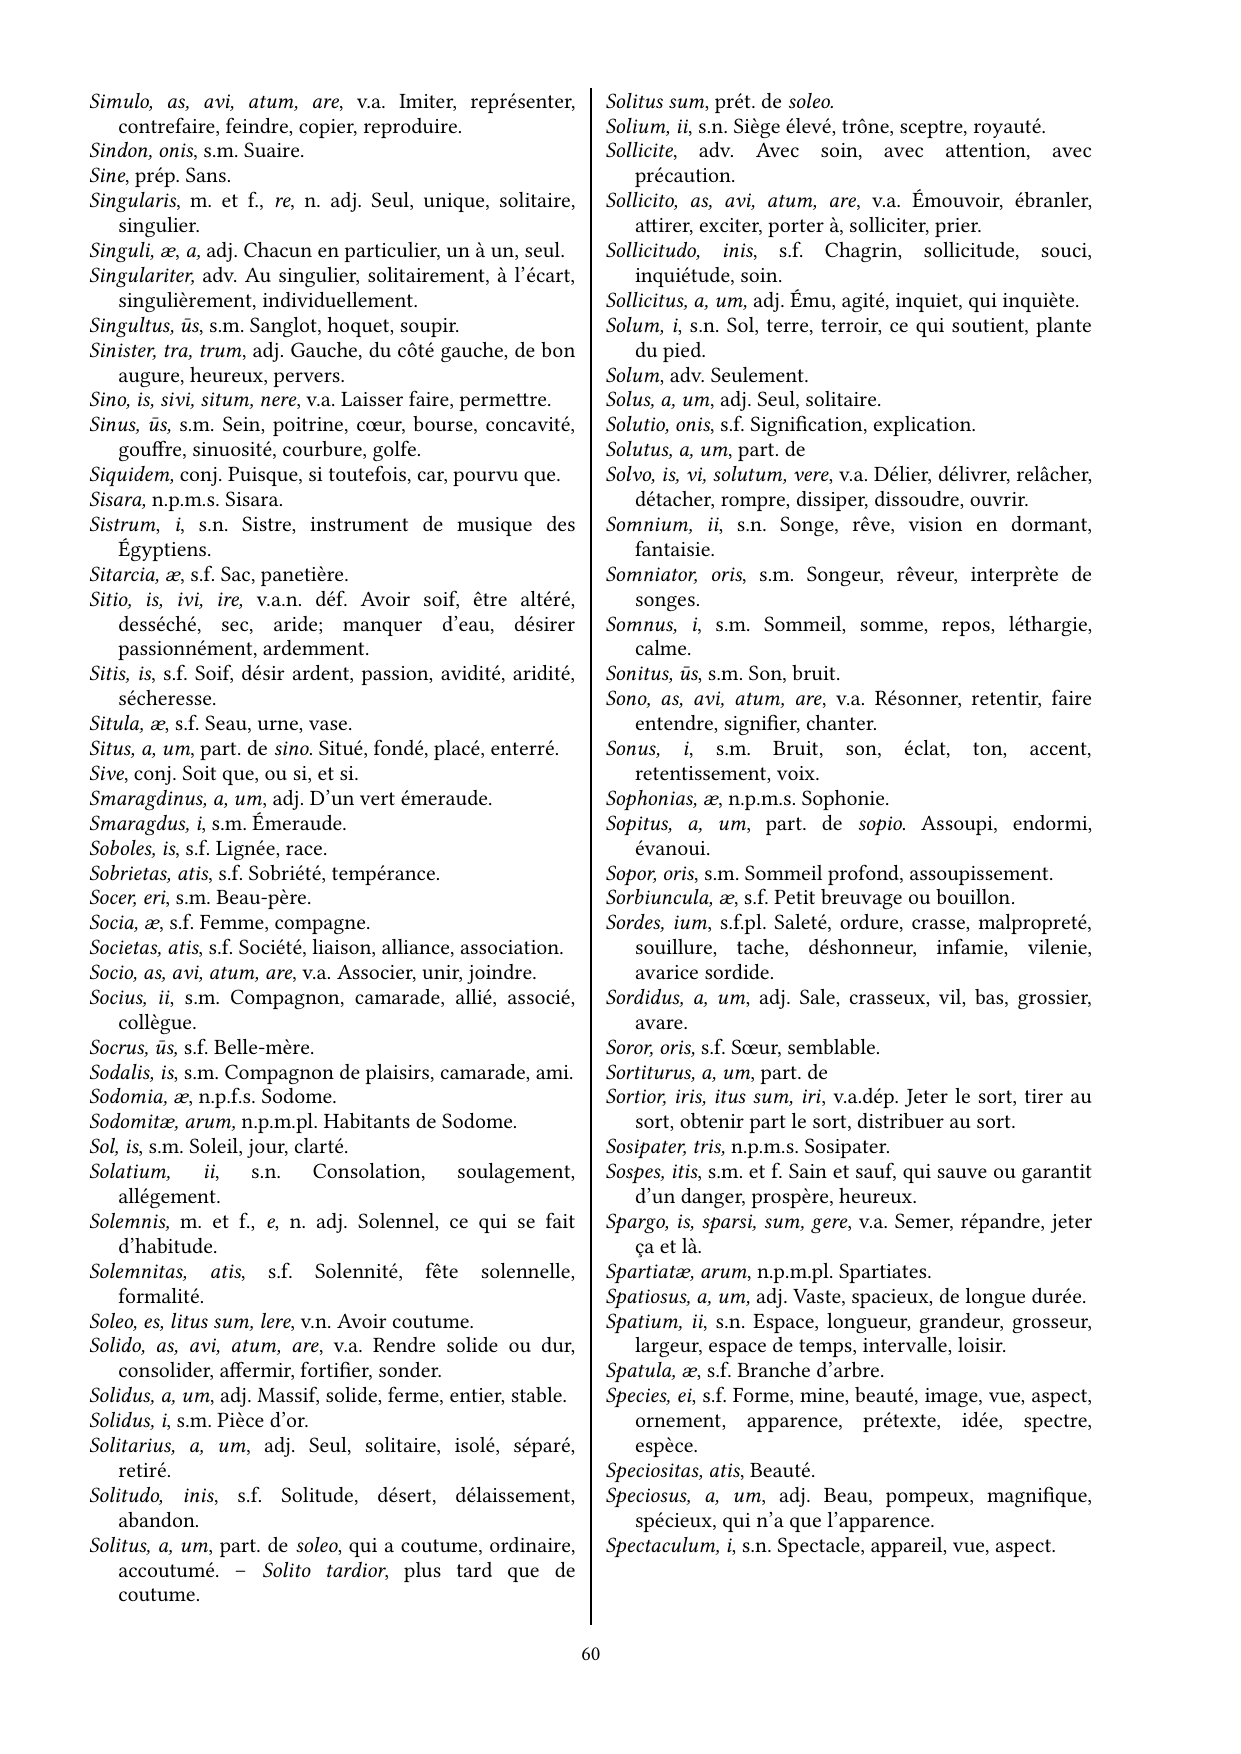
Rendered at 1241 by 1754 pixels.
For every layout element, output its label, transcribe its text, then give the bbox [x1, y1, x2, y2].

text Solemnitas, atis, s.f. Solennité, fête solennelle, formalité. [88, 1259, 576, 1308]
text Solutio, onis, s.f. Signification, explication. [605, 412, 1093, 437]
text Sollicito, as, avi, atum, are, v.a. Émouvoir, ébranler, attirer, exciter, porter à, solliciter, prier. [605, 188, 1093, 238]
text Socius, ii, s.m. Compagnon, camarade, allié, associé, collègue. [88, 985, 576, 1034]
text Solus, a, um, adj. Seul, solitaire. [605, 387, 1093, 412]
text Sosipater, tris, n.p.m.s. Sosipater. [605, 1134, 1093, 1159]
text Soleo, es, litus sum, lere, v.n. Avoir coutume. [88, 1308, 576, 1333]
text Sopor, oris, s.m. Sommeil profond, assoupissement. [605, 860, 1093, 885]
text Solum, adv. Seulement. [605, 362, 1093, 387]
text Sodomia, æ, n.p.f.s. Sodome. [88, 1084, 576, 1109]
text Sindon, onis, s.m. Suaire. [88, 138, 576, 163]
text Situla, æ, s.f. Seau, urne, vase. [88, 711, 576, 736]
text Sortiturus, a, um, part. de [605, 1059, 1093, 1084]
text Solum, i, s.n. Sol, terre, terroir, ce qui soutient, plante du pied. [605, 313, 1093, 362]
text Sitis, is, s.f. Soif, désir ardent, passion, avidité, aridité, sécheresse. [88, 661, 576, 711]
text Sisara, n.p.m.s. Sisara. [88, 487, 576, 512]
text Sollicitus, a, um, adj. Ému, agité, inquiet, qui inquiète. [605, 288, 1093, 313]
text Solvo, is, vi, solutum, vere, v.a. Délier, délivrer, relâcher, détacher, rompre, dissiper, dissoudre, ouvrir. [605, 462, 1093, 512]
text Solidus, a, um, adj. Massif, solide, ferme, entier, stable. [88, 1383, 576, 1408]
text Sopitus, a, um, part. de sopio. Assoupi, endormi, évanoui. [605, 811, 1093, 860]
text Spatium, ii, s.n. Espace, longueur, grandeur, grosseur, largeur, espace de temps, intervalle, loisir. [605, 1308, 1093, 1358]
text Solatium, ii, s.n. Consolation, soulagement, allégement. [88, 1159, 576, 1209]
text Speciosus, a, um, adj. Beau, pompeux, magnifique, spécieux, qui n’a que l’apparence. [605, 1483, 1093, 1532]
text Sonitus, ūs, s.m. Son, bruit. [605, 661, 1093, 686]
text Sistrum, i, s.n. Sistre, instrument de musique des Égyptiens. [88, 512, 576, 562]
text Species, ei, s.f. Forme, mine, beauté, image, vue, aspect, ornement, apparence, prétexte, idée, spectre, espèce. [605, 1383, 1093, 1458]
text Socia, æ, s.f. Femme, compagne. [88, 910, 576, 935]
text Spatula, æ, s.f. Branche d’arbre. [605, 1358, 1093, 1383]
text Somnus, i, s.m. Sommeil, somme, repos, léthargie, calme. [605, 611, 1093, 661]
text Singulariter, adv. Au singulier, solitairement, à l’écart, singulièrement, individuellement. [88, 263, 576, 313]
text Soboles, is, s.f. Lignée, race. [88, 835, 576, 860]
text Sino, is, sivi, situm, nere, v.a. Laisser faire, permettre. [88, 387, 576, 412]
text Sonus, i, s.m. Bruit, son, éclat, ton, accent, retentissement, voix. [605, 736, 1093, 786]
text Simulo, as, avi, atum, are, v.a. Imiter, représenter, contrefaire, feindre, copier, reproduire. [88, 88, 576, 138]
text Sinister, tra, trum, adj. Gauche, du côté gauche, de bon augure, heureux, pervers. [88, 337, 576, 387]
text Socio, as, avi, atum, are, v.a. Associer, unir, joindre. [88, 960, 576, 985]
text Sollicitudo, inis, s.f. Chagrin, sollicitude, souci, inquiétude, soin. [605, 238, 1093, 288]
text Solidus, i, s.m. Pièce d’or. [88, 1408, 576, 1433]
text Sono, as, avi, atum, are, v.a. Résonner, retentir, faire entendre, signifier, chanter. [605, 686, 1093, 736]
text Solitudo, inis, s.f. Solitude, désert, délaissement, abandon. [88, 1483, 576, 1532]
text Sitarcia, æ, s.f. Sac, panetière. [88, 562, 576, 586]
text Sobrietas, atis, s.f. Sobriété, tempérance. [88, 860, 576, 885]
text Sordidus, a, um, adj. Sale, crasseux, vil, bas, grossier, avare. [605, 985, 1093, 1034]
text Societas, atis, s.f. Société, liaison, alliance, association. [88, 935, 576, 960]
text Sodalis, is, s.m. Compagnon de plaisirs, camarade, ami. [88, 1059, 576, 1084]
text Singularis, m. et f., re, n. adj. Seul, unique, solitaire, singulier. [88, 188, 576, 238]
text Solitarius, a, um, adj. Seul, solitaire, isolé, séparé, retiré. [88, 1433, 576, 1483]
text Sol, is, s.m. Soleil, jour, clarté. [88, 1134, 576, 1159]
text Sinus, ūs, s.m. Sein, poitrine, cœur, bourse, concavité, gouffre, sinuosité, courbure, golfe. [88, 412, 576, 462]
text Singultus, ūs, s.m. Sanglot, hoquet, soupir. [88, 313, 576, 337]
text Solium, ii, s.n. Siège élevé, trône, sceptre, royauté. [605, 113, 1093, 138]
text Sorbiuncula, æ, s.f. Petit breuvage ou bouillon. [605, 885, 1093, 910]
text Socer, eri, s.m. Beau-père. [88, 885, 576, 910]
text Sive, conj. Soit que, ou si, et si. [88, 761, 576, 786]
text Socrus, ūs, s.f. Belle-mère. [88, 1034, 576, 1059]
text Siquidem, conj. Puisque, si toutefois, car, pourvu que. [88, 462, 576, 487]
text Soror, oris, s.f. Sœur, semblable. [605, 1034, 1093, 1059]
text Solemnis, m. et f., e, n. adj. Solennel, ce qui se fait d’habitude. [88, 1209, 576, 1259]
text Sodomitæ, arum, n.p.m.pl. Habitants de Sodome. [88, 1109, 576, 1134]
text Spectaculum, i, s.n. Spectacle, appareil, vue, aspect. [605, 1532, 1093, 1557]
text Solitus, a, um, part. de soleo, qui a coutume, ordinaire, accoutumé. – Solito tardior, plus tard que de coutume. [88, 1532, 576, 1607]
text Speciositas, atis, Beauté. [605, 1458, 1093, 1483]
text Somniator, oris, s.m. Songeur, rêveur, interprète de songes. [605, 562, 1093, 611]
text Spartiatæ, arum, n.p.m.pl. Spartiates. [605, 1259, 1093, 1283]
text Sophonias, æ, n.p.m.s. Sophonie. [605, 786, 1093, 811]
text Sitio, is, ivi, ire, v.a.n. déf. Avoir soif, être altéré, desséché, sec, aride; manquer d’eau, désirer passionnément, ardemment. [88, 586, 576, 661]
text Smaragdinus, a, um, adj. D’un vert émeraude. [88, 786, 576, 811]
text Sortior, iris, itus sum, iri, v.a.dép. Jeter le sort, tirer au sort, obtenir part le sort, distribuer au sort. [605, 1084, 1093, 1134]
text Solido, as, avi, atum, are, v.a. Rendre solide ou dur, consolider, affermir, fortifier, sonder. [88, 1333, 576, 1383]
text Somnium, ii, s.n. Songe, rêve, vision en dormant, fantaisie. [605, 512, 1093, 562]
text Solitus sum, prét. de soleo. [605, 88, 1093, 113]
text Solutus, a, um, part. de [605, 437, 1093, 462]
text Sordes, ium, s.f.pl. Saleté, ordure, crasse, malpropreté, souillure, tache, déshonneur, infamie, vilenie, avarice sordide. [605, 910, 1093, 985]
text Spargo, is, sparsi, sum, gere, v.a. Semer, répandre, jeter ça et là. [605, 1209, 1093, 1259]
text Singuli, æ, a, adj. Chacun en particulier, un à un, seul. [88, 238, 576, 263]
text Situs, a, um, part. de sino. Situé, fondé, placé, enterré. [88, 736, 576, 761]
text Spatiosus, a, um, adj. Vaste, spacieux, de longue durée. [605, 1283, 1093, 1308]
text Smaragdus, i, s.m. Émeraude. [88, 811, 576, 835]
text Sospes, itis, s.m. et f. Sain et sauf, qui sauve ou garantit d’un danger, prospère, heureux. [605, 1159, 1093, 1209]
text Sine, prép. Sans. [88, 163, 576, 188]
text Sollicite, adv. Avec soin, avec attention, avec précaution. [605, 138, 1093, 188]
